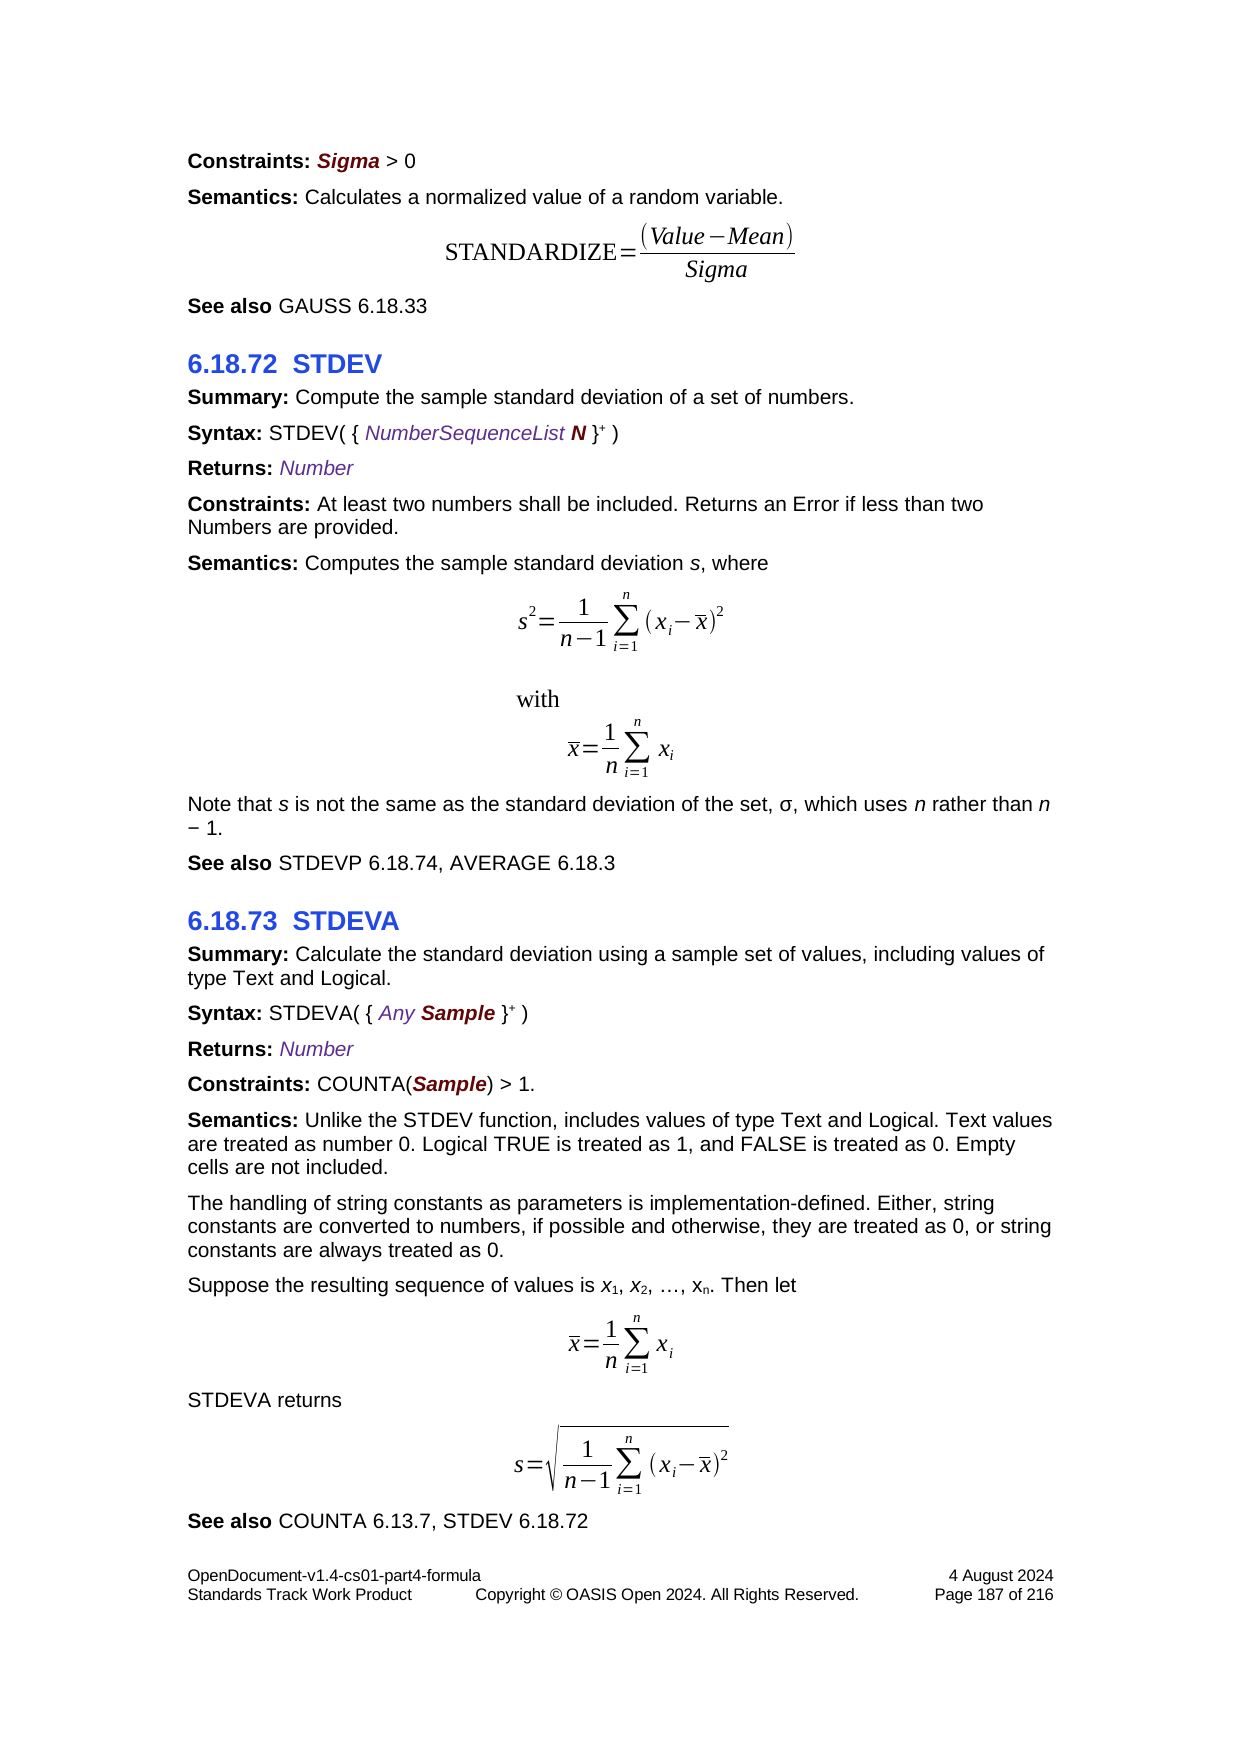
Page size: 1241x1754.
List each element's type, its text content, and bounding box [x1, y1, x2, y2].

text The handling of string constants as parameters is implementation-defined. Either, string constants are converted to numbers, if possible and otherwise, they are treated as 0, or string constants are always treated as 0. [187, 1191, 1053, 1262]
text Constraints: Sigma > 0 [187, 150, 1053, 173]
text Note that s is not the same as the standard deviation of the set, σ, which uses n rather than n − 1. [187, 793, 1053, 840]
text Returns: Number [187, 1037, 1053, 1061]
text Syntax: STDEV( { NumberSequenceList N }+ ) [187, 421, 1053, 444]
text Semantics: Unlike the STDEV function, includes values of type Text and Logical. Text values are treated as number 0. Logical TRUE is treated as 1, and FALSE is treated as 0. Empty cells are not included. [187, 1108, 1053, 1179]
subtitle STDEV [187, 349, 1053, 379]
text Constraints: At least two numbers shall be included. Returns an Error if less than two Numbers are provided. [187, 492, 1053, 539]
text STDEVA returns [187, 1389, 1053, 1412]
text Suppose the resulting sequence of values is x1, x2, …, xn. Then let [187, 1274, 1053, 1297]
text Constraints: COUNTA(Sample) > 1. [187, 1073, 1053, 1096]
text Syntax: STDEVA( { Any Sample }+ ) [187, 1002, 1053, 1025]
text See also COUNTA 6.13.7, STDEV 6.18.72 [187, 1509, 1053, 1533]
subtitle STDEVA [187, 906, 1053, 936]
text See also GAUSS 6.18.33 [187, 295, 1053, 318]
text Summary: Compute the sample standard deviation of a set of numbers. [187, 385, 1053, 409]
text See also STDEVP 6.18.74, AVERAGE 6.18.3 [187, 852, 1053, 875]
text Summary: Calculate the standard deviation using a sample set of values, including values of type Text and Logical. [187, 942, 1053, 989]
text Returns: Number [187, 457, 1053, 480]
text Semantics: Calculates a normalized value of a random variable. [187, 186, 1053, 209]
text Semantics: Computes the sample standard deviation s, where [187, 551, 1053, 575]
